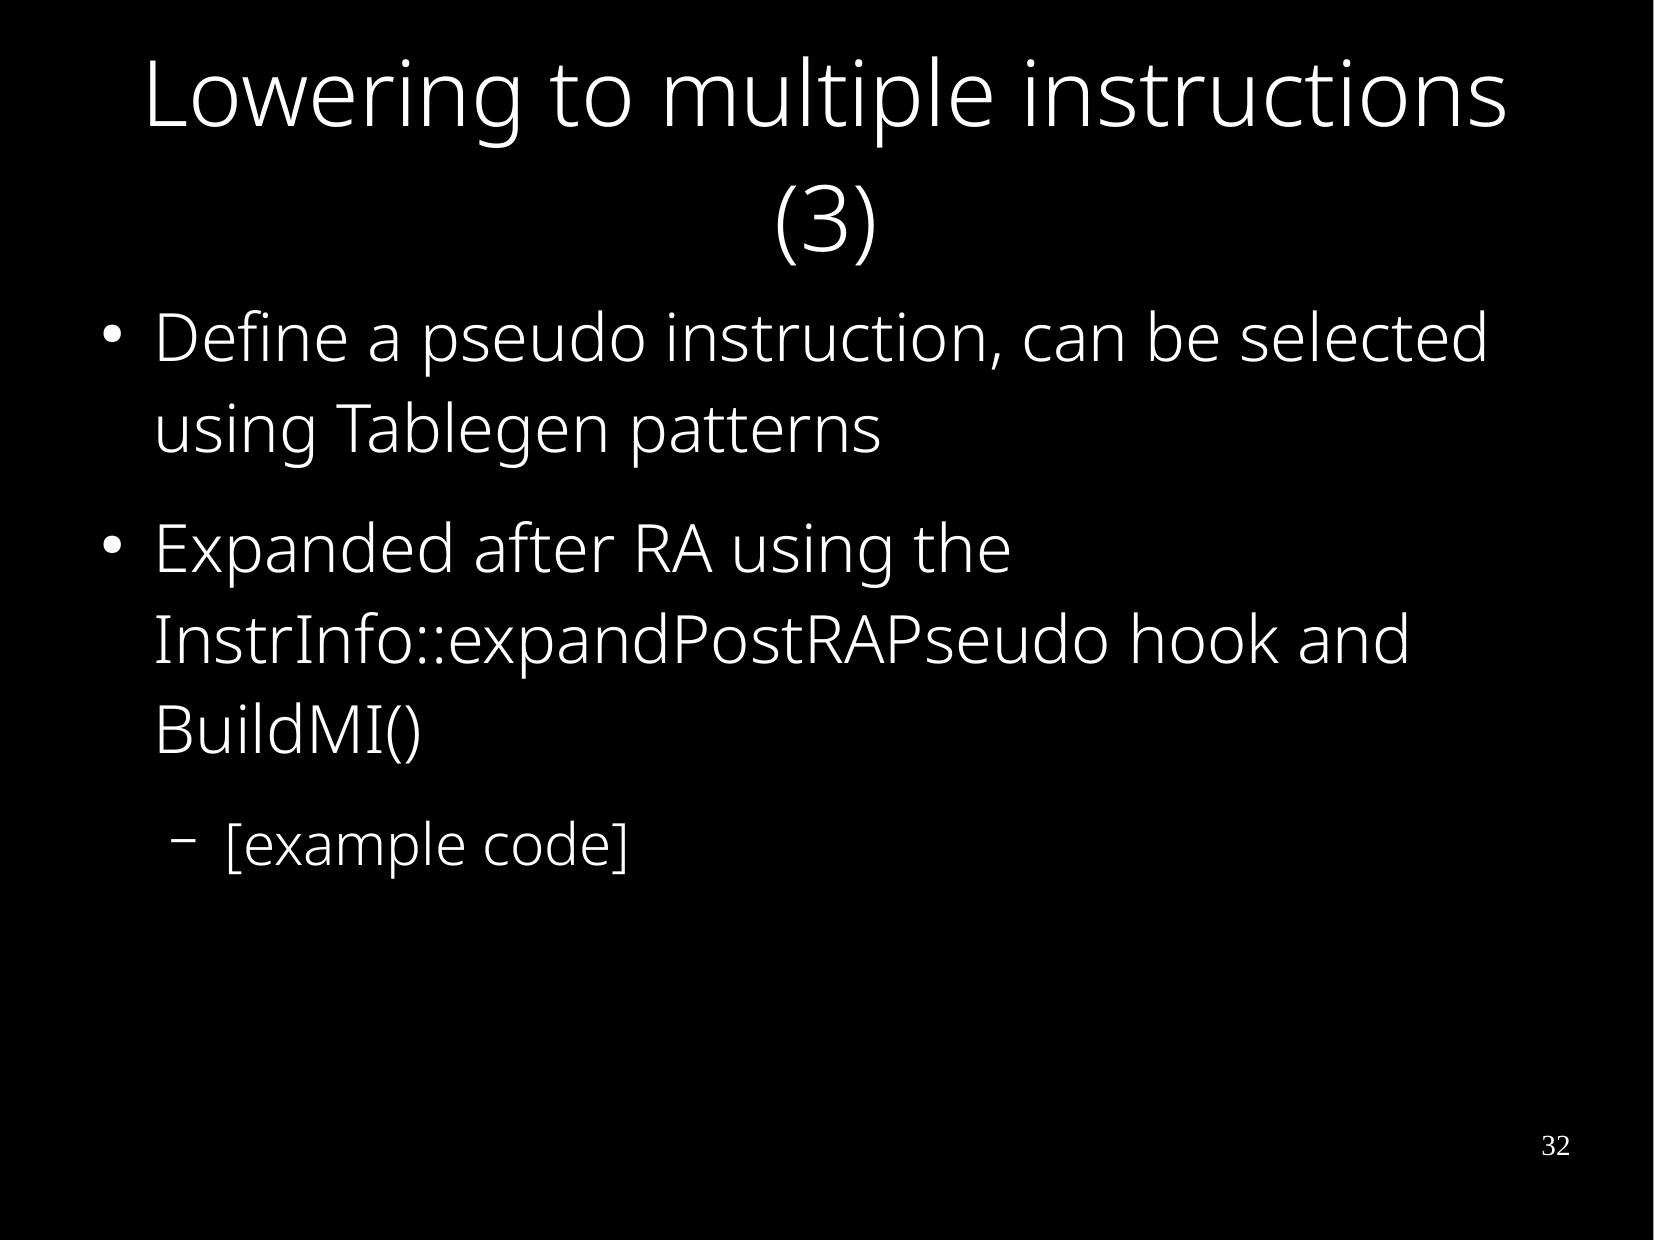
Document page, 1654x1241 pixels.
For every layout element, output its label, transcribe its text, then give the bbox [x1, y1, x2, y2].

list Define a pseudo instruction, can be selected using Tablegen patterns Expanded after RA using the InstrInfo::expandPostRAPseudo hook and BuildMI() [example code] [82, 290, 1571, 1010]
title Lowering to multiple instructions (3) [82, 45, 1571, 261]
